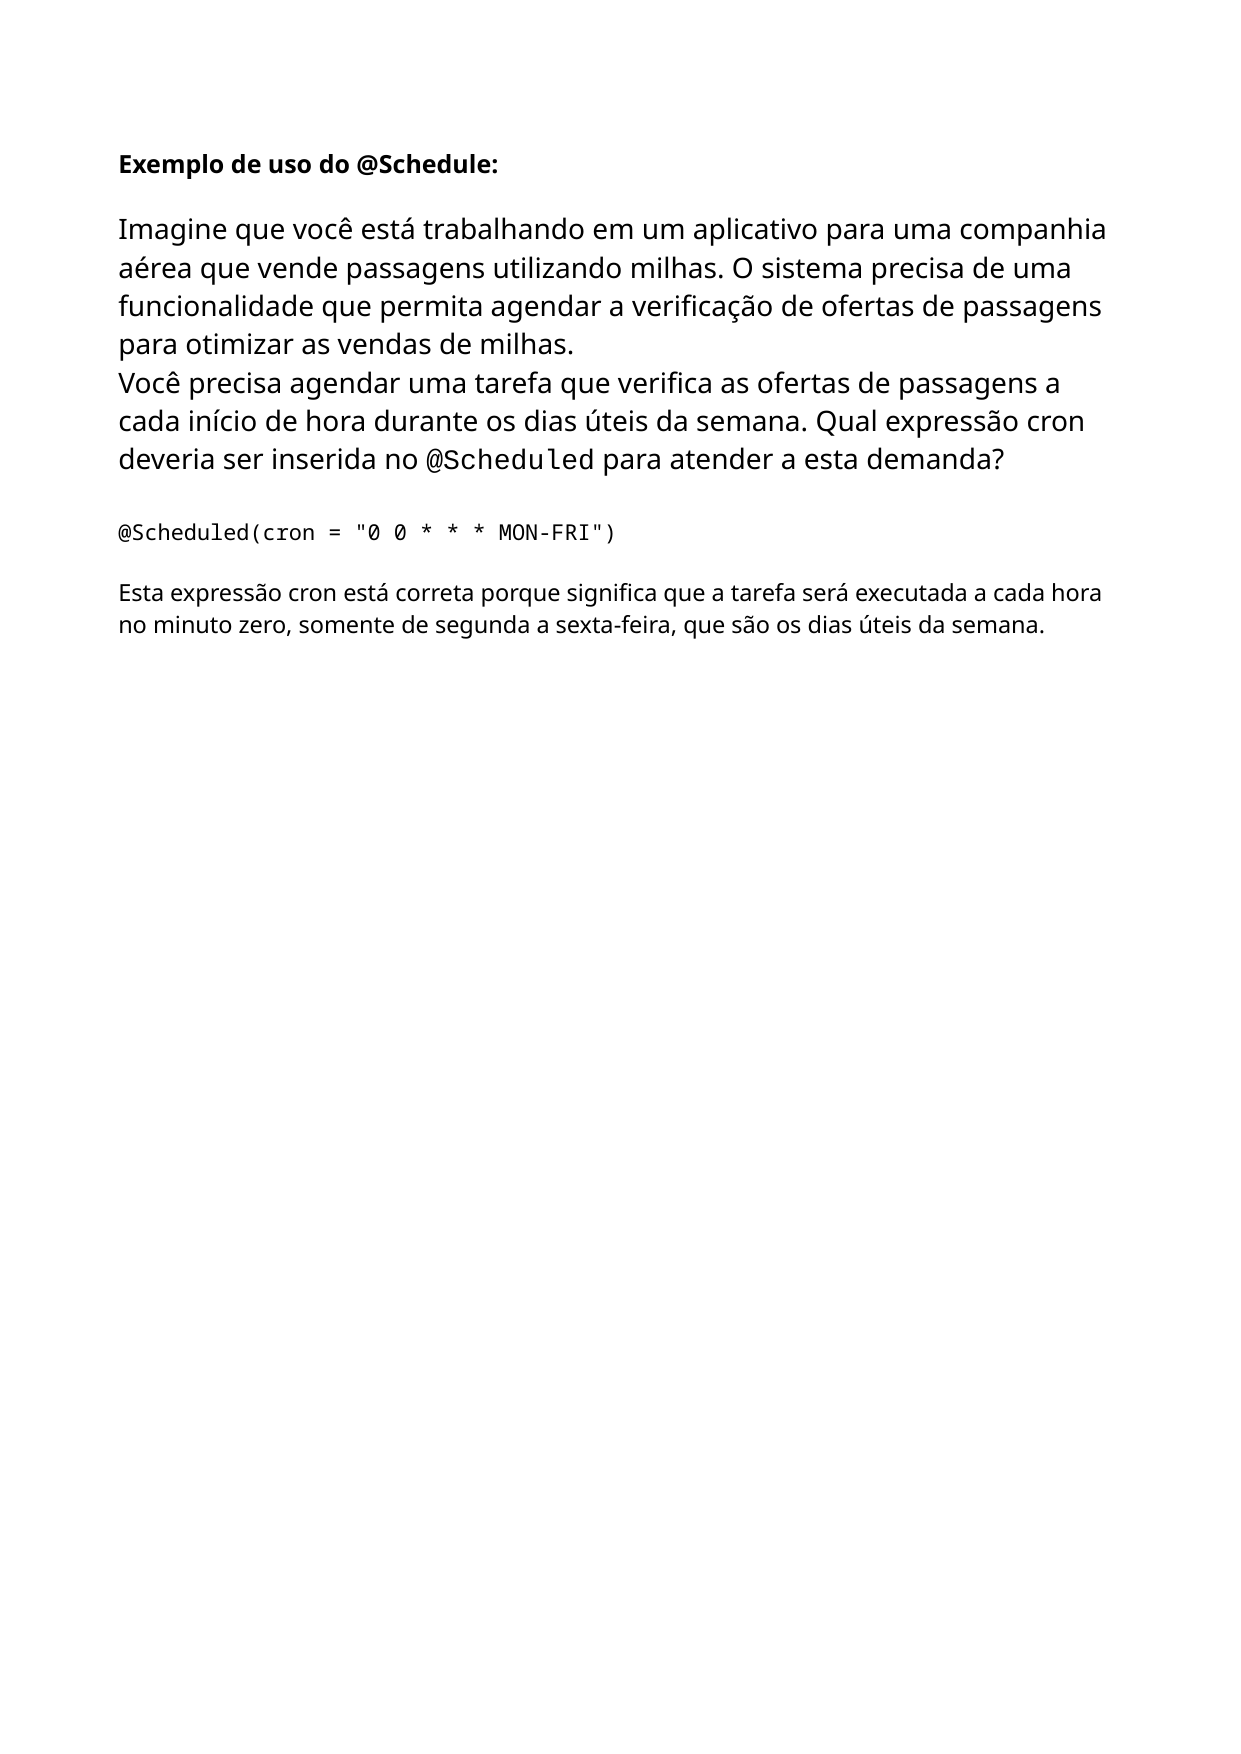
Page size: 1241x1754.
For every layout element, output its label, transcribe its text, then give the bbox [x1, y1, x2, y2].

text @Scheduled(cron = "0 0 * * * MON-FRI") [118, 517, 1122, 546]
text Você precisa agendar uma tarefa que verifica as ofertas de passagens a cada início de hora durante os dias úteis da semana. Qual expressão cron deveria ser inserida no @Scheduled para atender a esta demanda? [118, 363, 1122, 478]
text Imagine que você está trabalhando em um aplicativo para uma companhia aérea que vende passagens utilizando milhas. O sistema precisa de uma funcionalidade que permita agendar a verificação de ofertas de passagens para otimizar as vendas de milhas. [118, 210, 1122, 363]
text Exemplo de uso do @Schedule: [118, 147, 1122, 181]
text Esta expressão cron está correta porque significa que a tarefa será executada a cada hora no minuto zero, somente de segunda a sexta-feira, que são os dias úteis da semana. [118, 576, 1122, 640]
